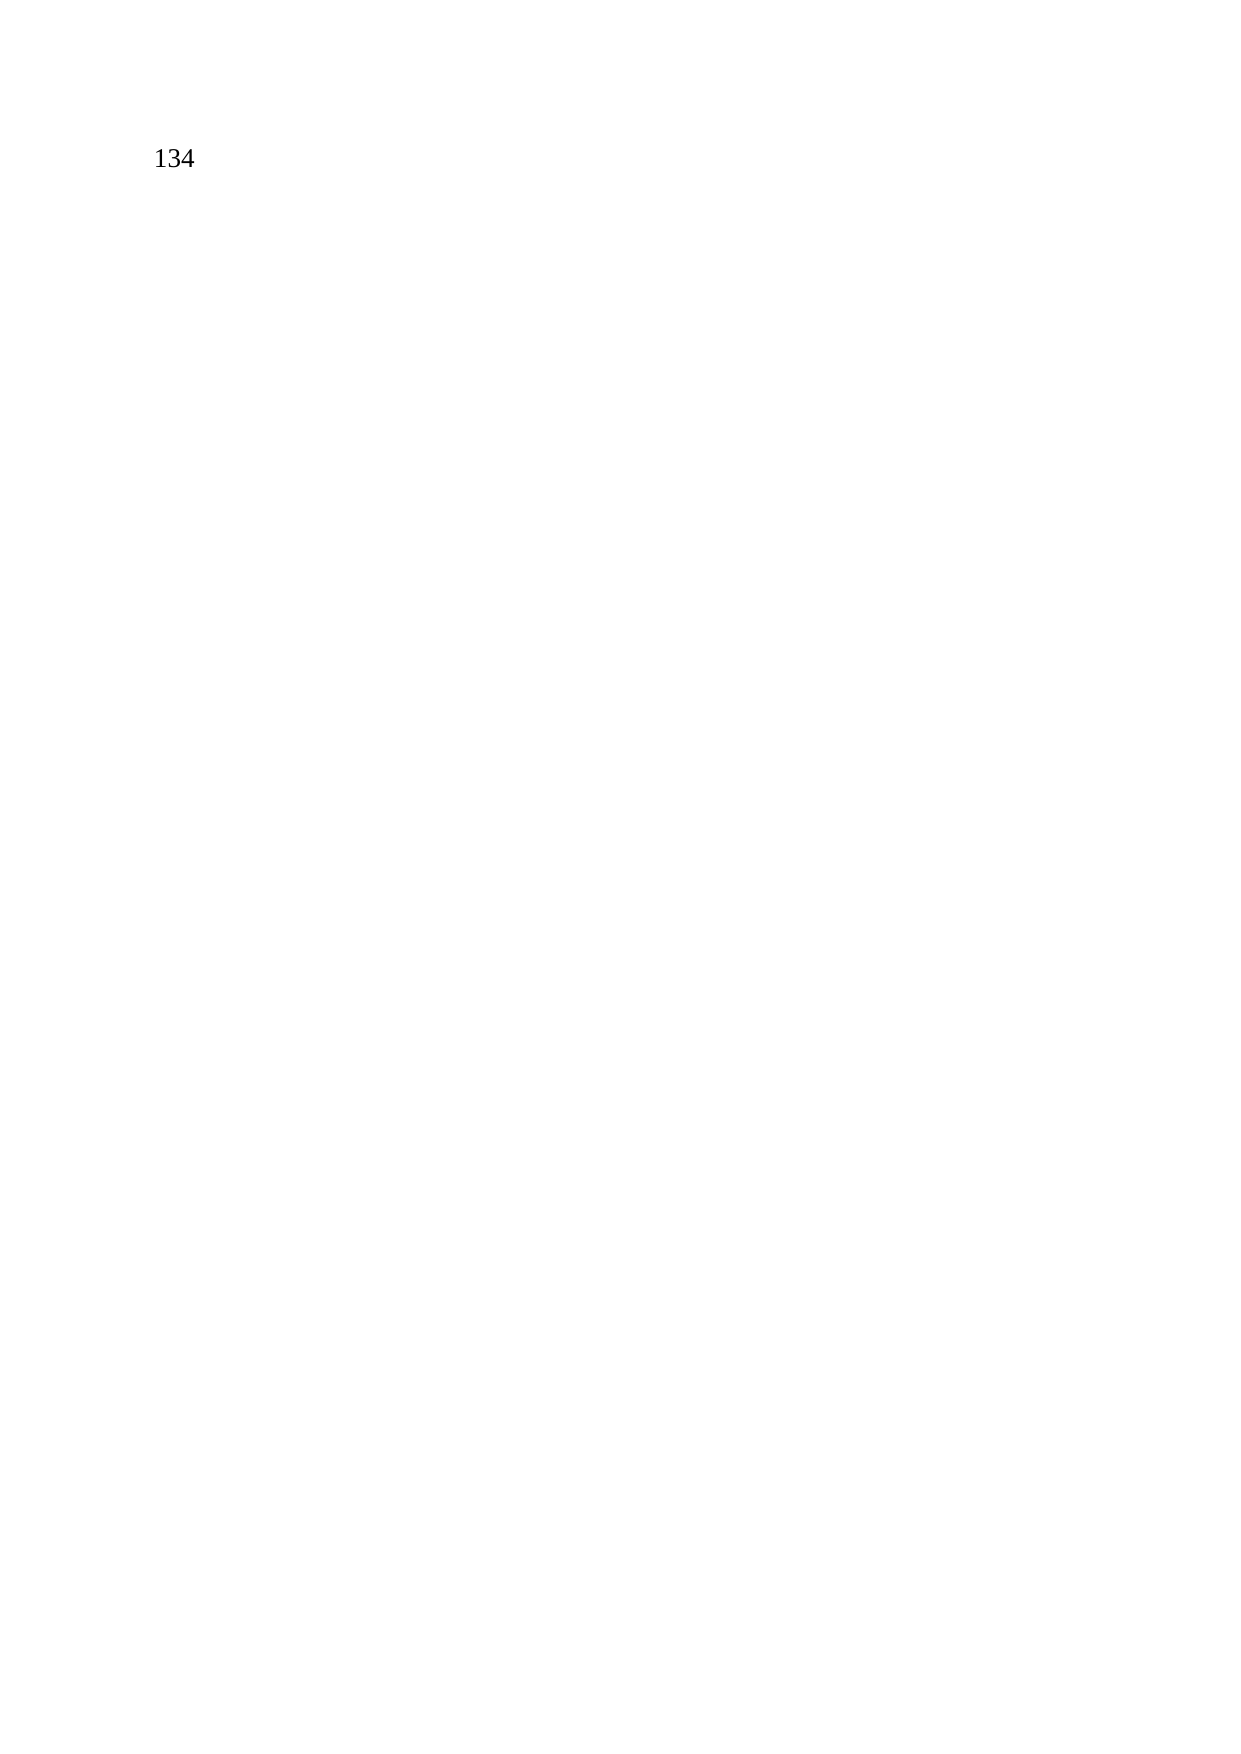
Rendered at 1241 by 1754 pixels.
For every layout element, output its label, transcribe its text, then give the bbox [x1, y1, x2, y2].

text 134 [154, 142, 1081, 173]
